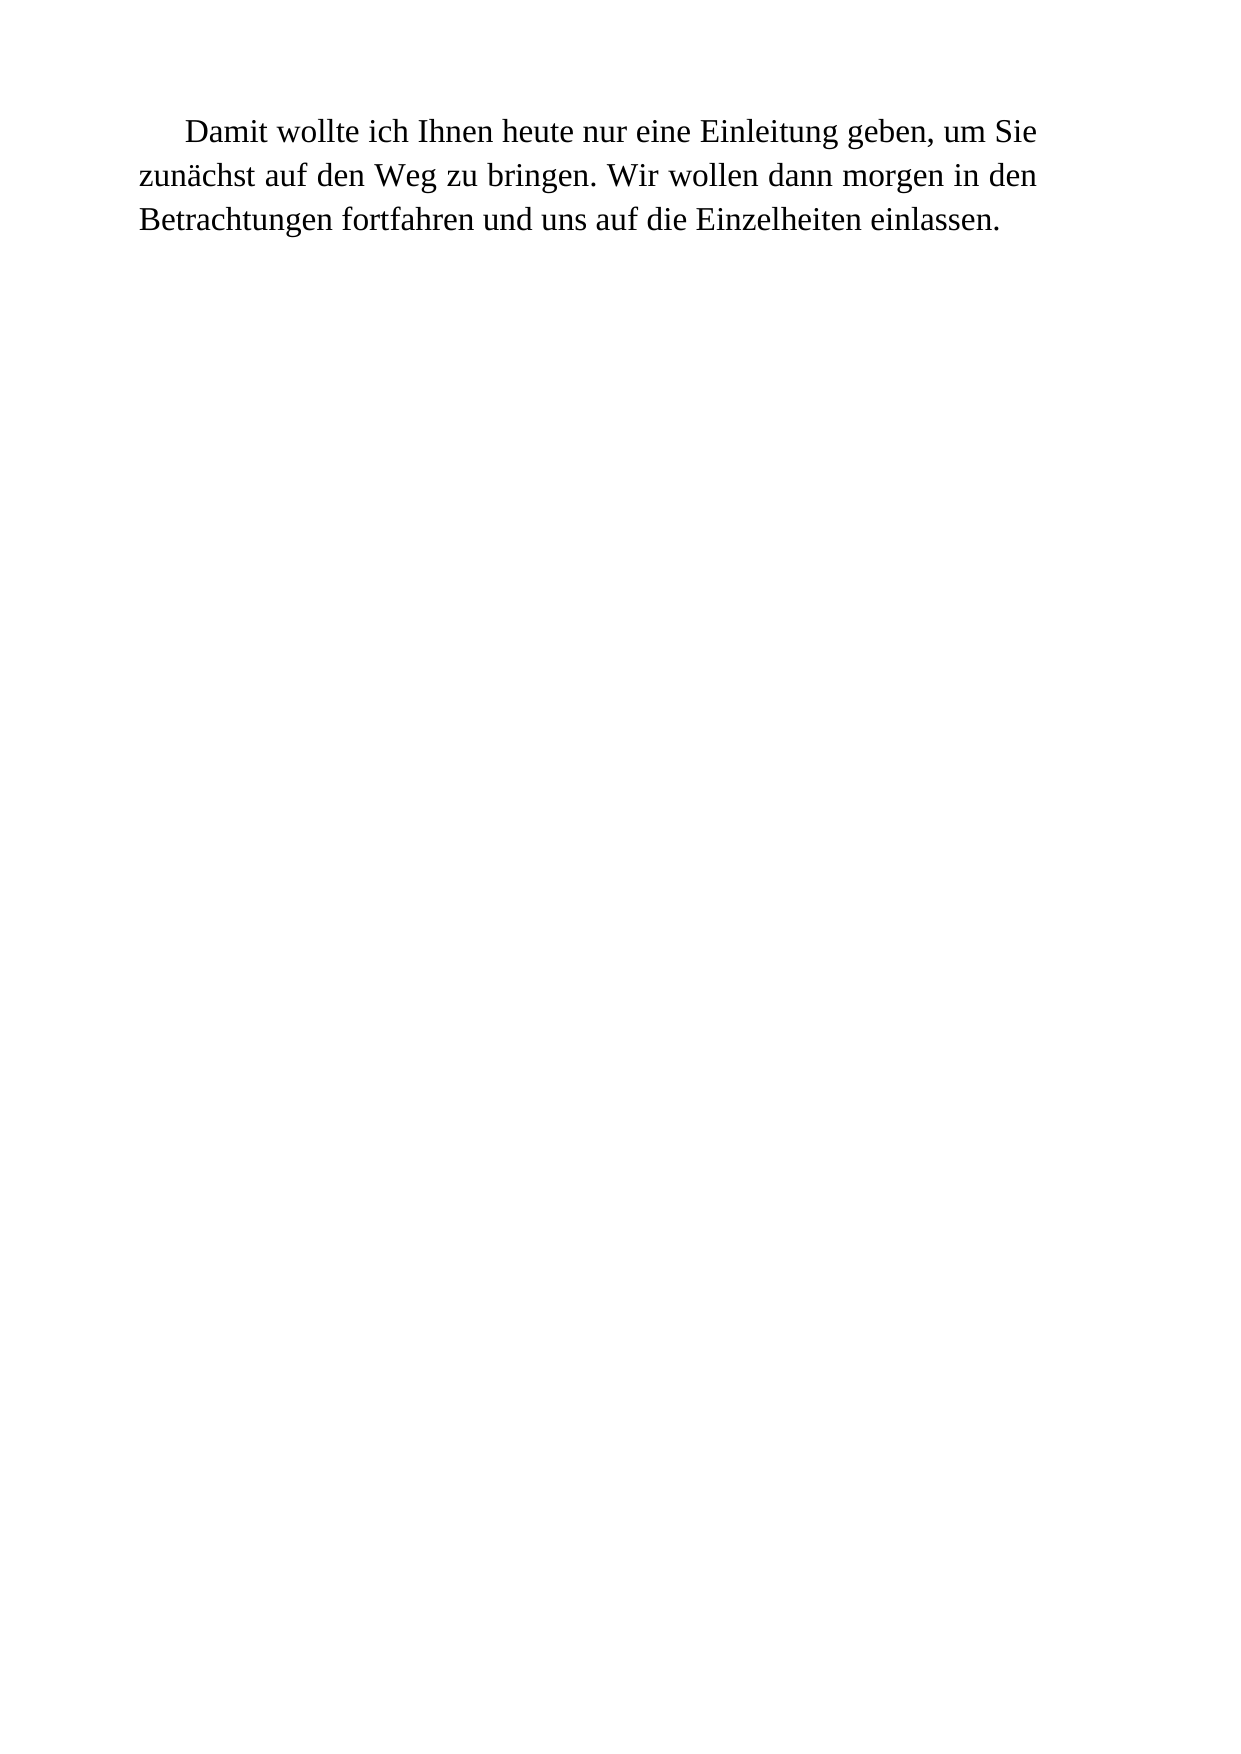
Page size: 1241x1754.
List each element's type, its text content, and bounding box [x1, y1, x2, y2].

text Damit wollte ich Ihnen heute nur eine Einleitung geben, um Sie zunächst auf den Weg zu bringen. Wir wollen dann morgen in den Betrachtungen fortfahren und uns auf die Einzelheiten einlassen. [139, 111, 1038, 237]
